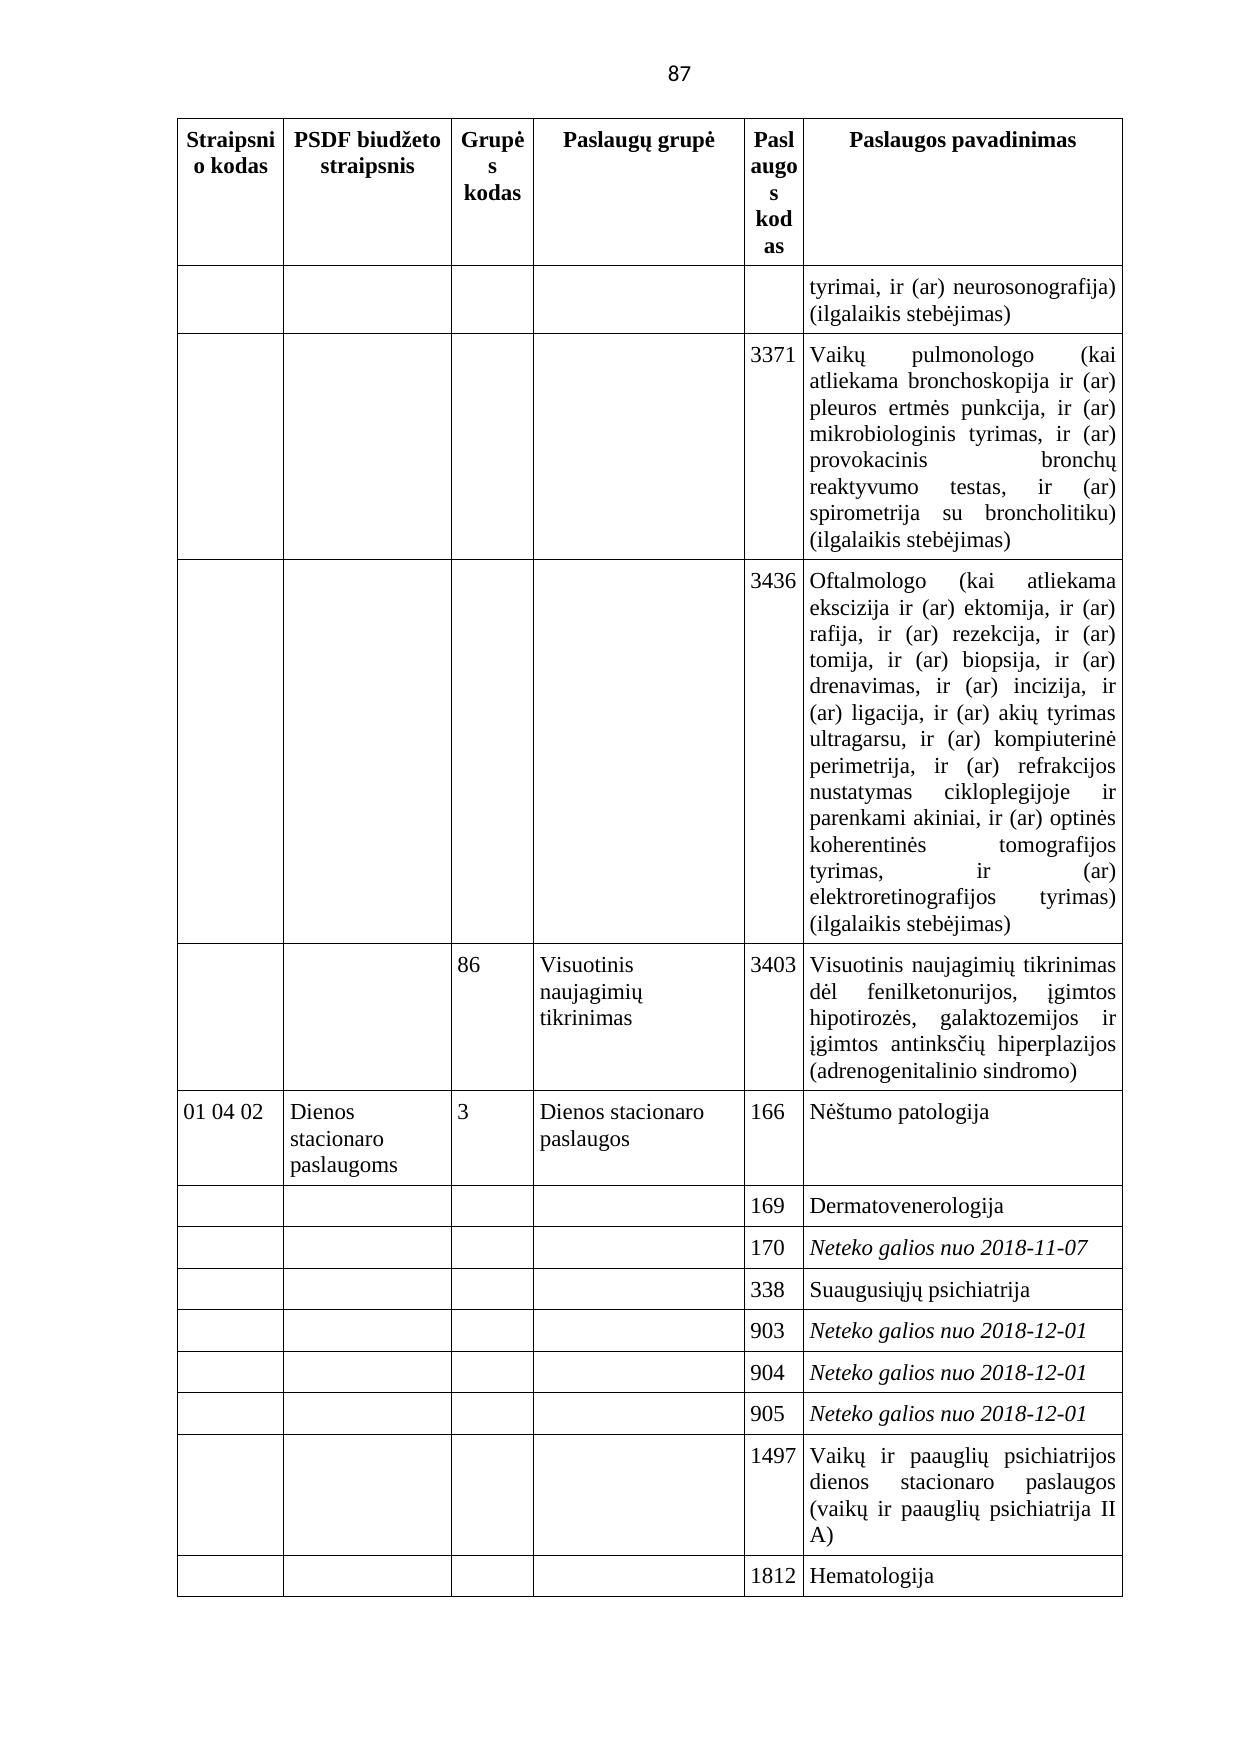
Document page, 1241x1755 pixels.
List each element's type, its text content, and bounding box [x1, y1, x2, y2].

table_cell 3436 [745, 560, 803, 943]
table_cell [284, 1186, 451, 1226]
table_cell Suaugusiųjų psichiatrija [804, 1269, 1122, 1309]
table_header Paslaugos kodas [745, 119, 803, 265]
table_cell [452, 1310, 533, 1351]
table_cell [178, 1269, 283, 1309]
table_cell 905 [745, 1393, 803, 1434]
table_cell 170 [745, 1227, 803, 1268]
table_cell [284, 1556, 451, 1596]
table_cell 904 [745, 1352, 803, 1392]
table_cell 166 [745, 1091, 803, 1184]
table_cell Neteko galios nuo 2018-12-01 [804, 1310, 1122, 1351]
table_cell 1497 [745, 1435, 803, 1554]
table_cell [284, 1435, 451, 1554]
table_header Paslaugos pavadinimas [804, 119, 1122, 265]
table_cell [534, 266, 744, 333]
table_cell Dienos stacionaro paslaugoms [284, 1091, 451, 1184]
table_cell [534, 1269, 744, 1309]
table_cell [284, 1393, 451, 1434]
table_cell [452, 1556, 533, 1596]
table_cell [452, 560, 533, 943]
table_cell [284, 1269, 451, 1309]
table_cell [452, 334, 533, 559]
table_cell [534, 1556, 744, 1596]
table_cell 3403 [745, 944, 803, 1090]
table_cell 1812 [745, 1556, 803, 1596]
table_cell [178, 1556, 283, 1596]
table_header Grupės kodas [452, 119, 533, 265]
table_cell [452, 1435, 533, 1554]
table_cell [534, 1393, 744, 1434]
table_cell [178, 1310, 283, 1351]
table_cell [178, 1186, 283, 1226]
table_cell [284, 334, 451, 559]
table_cell [284, 266, 451, 333]
table_cell 01 04 02 [178, 1091, 283, 1184]
table_cell [178, 1227, 283, 1268]
table_cell [534, 1435, 744, 1554]
table_cell Dienos stacionaro paslaugos [534, 1091, 744, 1184]
table_cell Hematologija [804, 1556, 1122, 1596]
table_cell [452, 266, 533, 333]
table_header PSDF biudžeto straipsnis [284, 119, 451, 265]
table_cell [178, 334, 283, 559]
table_cell Dermatovenerologija [804, 1186, 1122, 1226]
table_cell [534, 1352, 744, 1392]
table_cell [452, 1393, 533, 1434]
table_cell tyrimai, ir (ar) neurosonografija) (ilgalaikis stebėjimas) [804, 266, 1122, 333]
table_cell Neteko galios nuo 2018-12-01 [804, 1393, 1122, 1434]
table_cell [534, 560, 744, 943]
table_cell Oftalmologo (kai atliekama ekscizija ir (ar) ektomija, ir (ar) rafija, ir (ar) rezekcija, ir (ar) tomija, ir (ar) biopsija, ir (ar) drenavimas, ir (ar) incizija, ir (ar) ligacija, ir (ar) akių tyrimas ultragarsu, ir (ar) kompiuterinė perimetrija, ir (ar) refrakcijos nustatymas cikloplegijoje ir parenkami akiniai, ir (ar) optinės koherentinės tomografijos tyrimas, ir (ar) elektroretinografijos tyrimas) (ilgalaikis stebėjimas) [804, 560, 1122, 943]
table_cell Vaikų ir paauglių psichiatrijos dienos stacionaro paslaugos (vaikų ir paauglių psichiatrija II A) [804, 1435, 1122, 1554]
table_cell [284, 560, 451, 943]
table_cell Visuotinis naujagimių tikrinimas [534, 944, 744, 1090]
table_cell [178, 266, 283, 333]
table_cell [178, 560, 283, 943]
table_cell 3 [452, 1091, 533, 1184]
table_cell [534, 1186, 744, 1226]
table_cell Neteko galios nuo 2018-11-07 [804, 1227, 1122, 1268]
table_cell [284, 944, 451, 1090]
table_cell [534, 1310, 744, 1351]
table_cell [452, 1269, 533, 1309]
table_cell Vaikų pulmonologo (kai atliekama bronchoskopija ir (ar) pleuros ertmės punkcija, ir (ar) mikrobiologinis tyrimas, ir (ar) provokacinis bronchų reaktyvumo testas, ir (ar) spirometrija su broncholitiku) (ilgalaikis stebėjimas) [804, 334, 1122, 559]
table_cell [178, 1352, 283, 1392]
table_cell [534, 334, 744, 559]
table_cell [178, 944, 283, 1090]
table_header Straipsnio kodas [178, 119, 283, 265]
table_cell [284, 1352, 451, 1392]
table_header Paslaugų grupė [534, 119, 744, 265]
table_cell 3371 [745, 334, 803, 559]
table_cell [284, 1310, 451, 1351]
table_cell 338 [745, 1269, 803, 1309]
table_cell 903 [745, 1310, 803, 1351]
table_cell [284, 1227, 451, 1268]
table_cell Neteko galios nuo 2018-12-01 [804, 1352, 1122, 1392]
table_cell [452, 1352, 533, 1392]
table_cell 169 [745, 1186, 803, 1226]
table_cell [178, 1393, 283, 1434]
table_cell Nėštumo patologija [804, 1091, 1122, 1184]
table_cell [745, 266, 803, 333]
table_cell [534, 1227, 744, 1268]
table_cell Visuotinis naujagimių tikrinimas dėl fenilketonurijos, įgimtos hipotirozės, galaktozemijos ir įgimtos antinksčių hiperplazijos (adrenogenitalinio sindromo) [804, 944, 1122, 1090]
table_cell [452, 1186, 533, 1226]
table_cell 86 [452, 944, 533, 1090]
table_cell [178, 1435, 283, 1554]
table_cell [452, 1227, 533, 1268]
